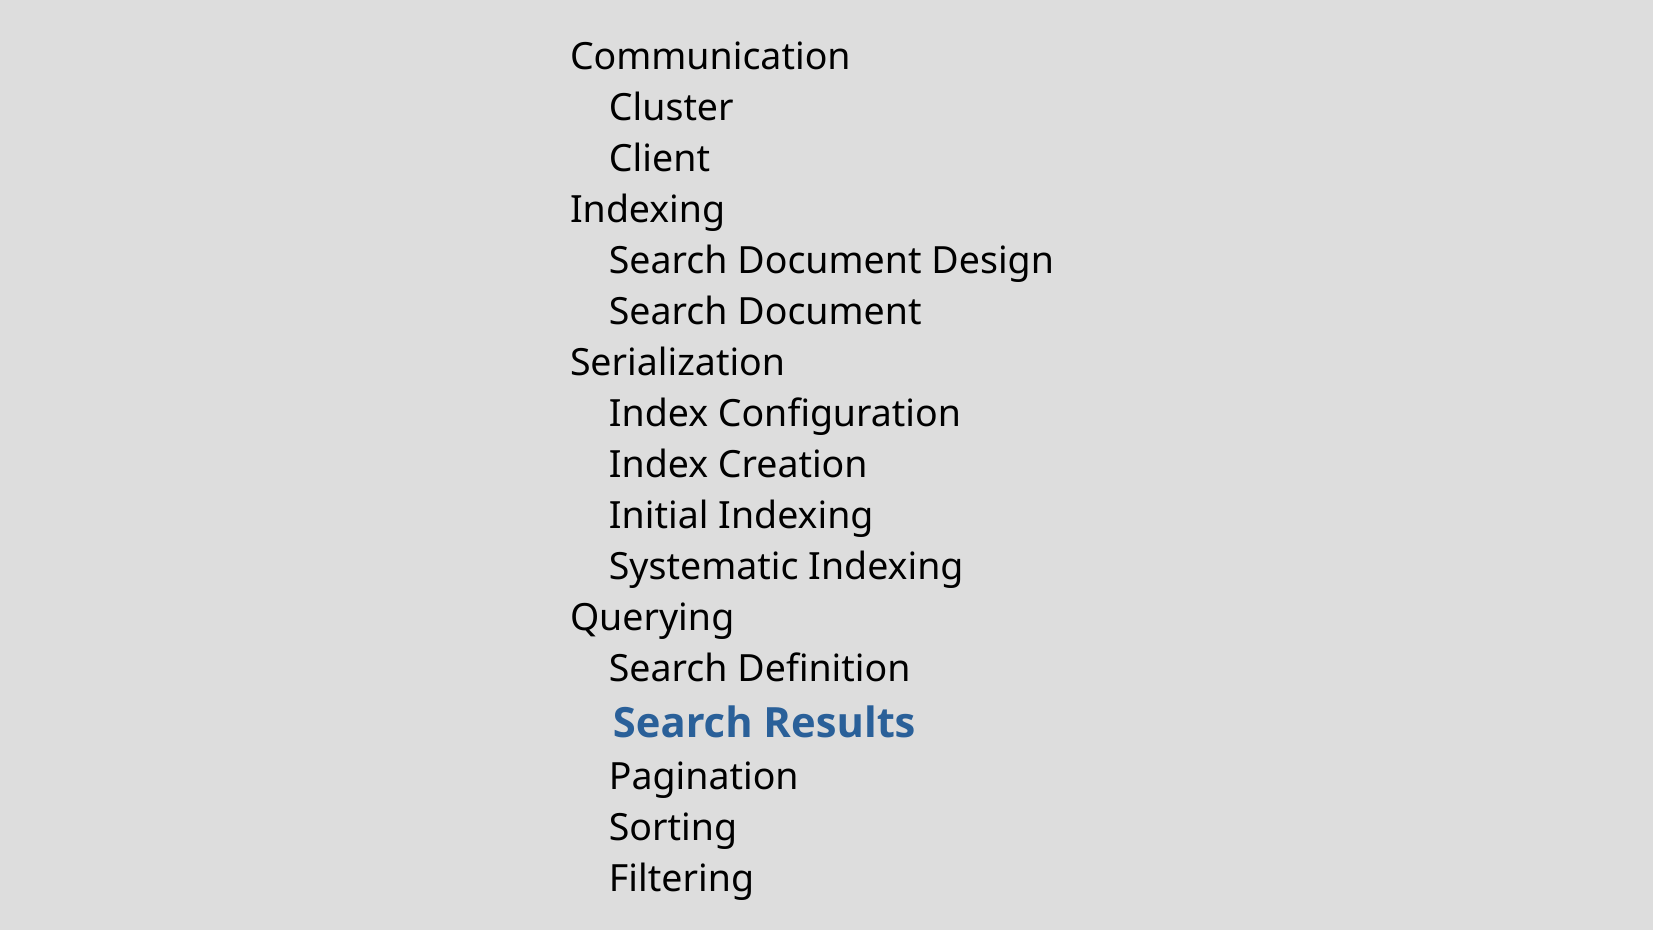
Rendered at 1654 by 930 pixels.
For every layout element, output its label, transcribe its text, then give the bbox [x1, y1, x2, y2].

subtitle Communication Cluster Client Indexing Search Document Design Search Document Serialization Index Configuration Index Creation Initial Indexing Systematic Indexing Querying Search Definition Search Results Pagination Sorting Filtering [570, 29, 1081, 902]
